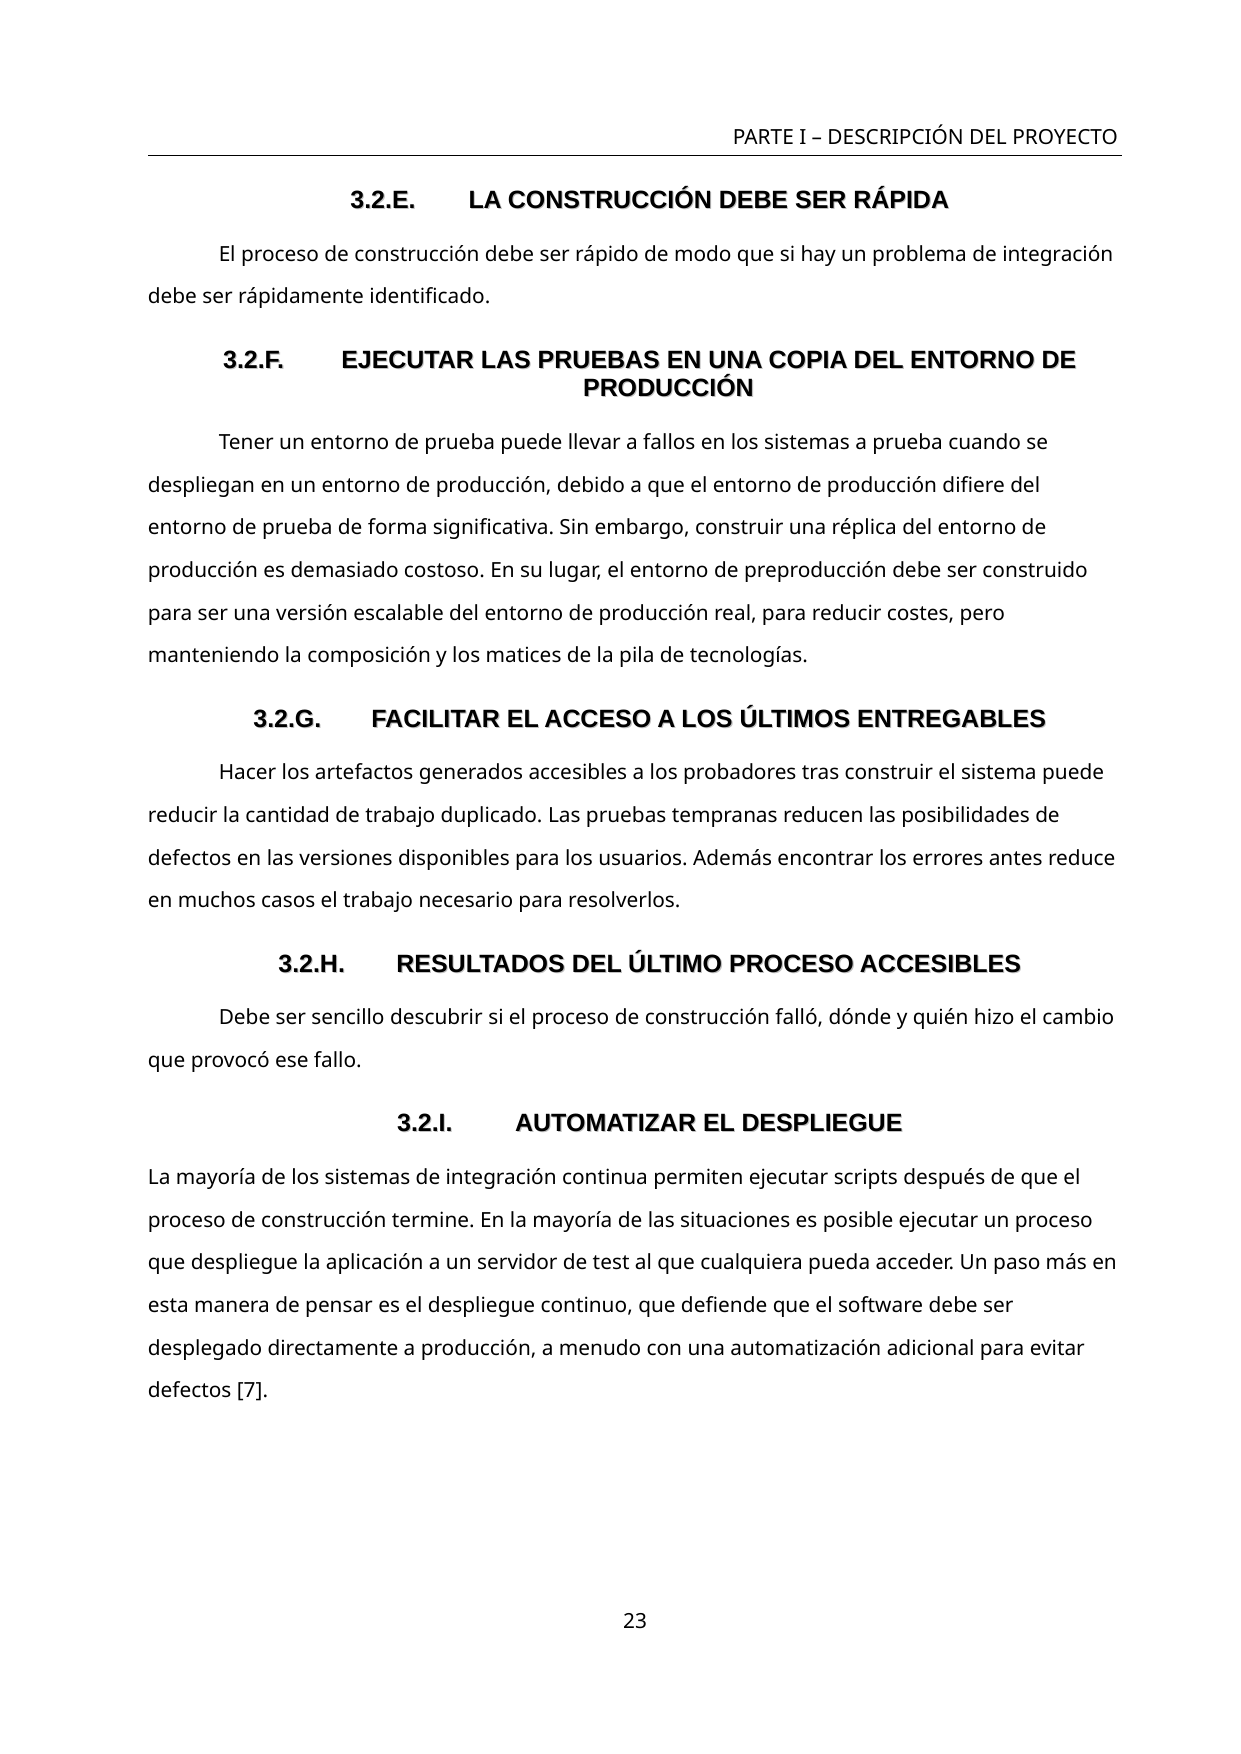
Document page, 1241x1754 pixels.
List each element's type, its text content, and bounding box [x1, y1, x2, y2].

subtitle Ejecutar las pruebas en una copia del entorno de producción [177, 345, 1122, 402]
text Hacer los artefactos generados accesibles a los probadores tras construir el sistema puede reducir la cantidad de trabajo duplicado. Las pruebas tempranas reducen las posibilidades de defectos en las versiones disponibles para los usuarios. Además encontrar los errores antes reduce en muchos casos el trabajo necesario para resolverlos. [148, 757, 1122, 914]
text El proceso de construcción debe ser rápido de modo que si hay un problema de integración debe ser rápidamente identificado. [148, 239, 1122, 310]
subtitle Facilitar el acceso a los últimos entregables [177, 704, 1122, 732]
subtitle La construcción debe ser rápida [177, 185, 1122, 214]
text La mayoría de los sistemas de integración continua permiten ejecutar scripts después de que el proceso de construcción termine. En la mayoría de las situaciones es posible ejecutar un proceso que despliegue la aplicación a un servidor de test al que cualquiera pueda acceder. Un paso más en esta manera de pensar es el despliegue continuo, que defiende que el software debe ser desplegado directamente a producción, a menudo con una automatización adicional para evitar defectos [7]. [148, 1162, 1122, 1404]
subtitle Automatizar el despliegue [177, 1108, 1122, 1137]
text Debe ser sencillo descubrir si el proceso de construcción falló, dónde y quién hizo el cambio que provocó ese fallo. [148, 1002, 1122, 1073]
subtitle Resultados del último proceso accesibles [177, 949, 1122, 977]
text Tener un entorno de prueba puede llevar a fallos en los sistemas a prueba cuando se despliegan en un entorno de producción, debido a que el entorno de producción difiere del entorno de prueba de forma significativa. Sin embargo, construir una réplica del entorno de producción es demasiado costoso. En su lugar, el entorno de preproducción debe ser construido para ser una versión escalable del entorno de producción real, para reducir costes, pero manteniendo la composición y los matices de la pila de tecnologías. [148, 427, 1122, 669]
